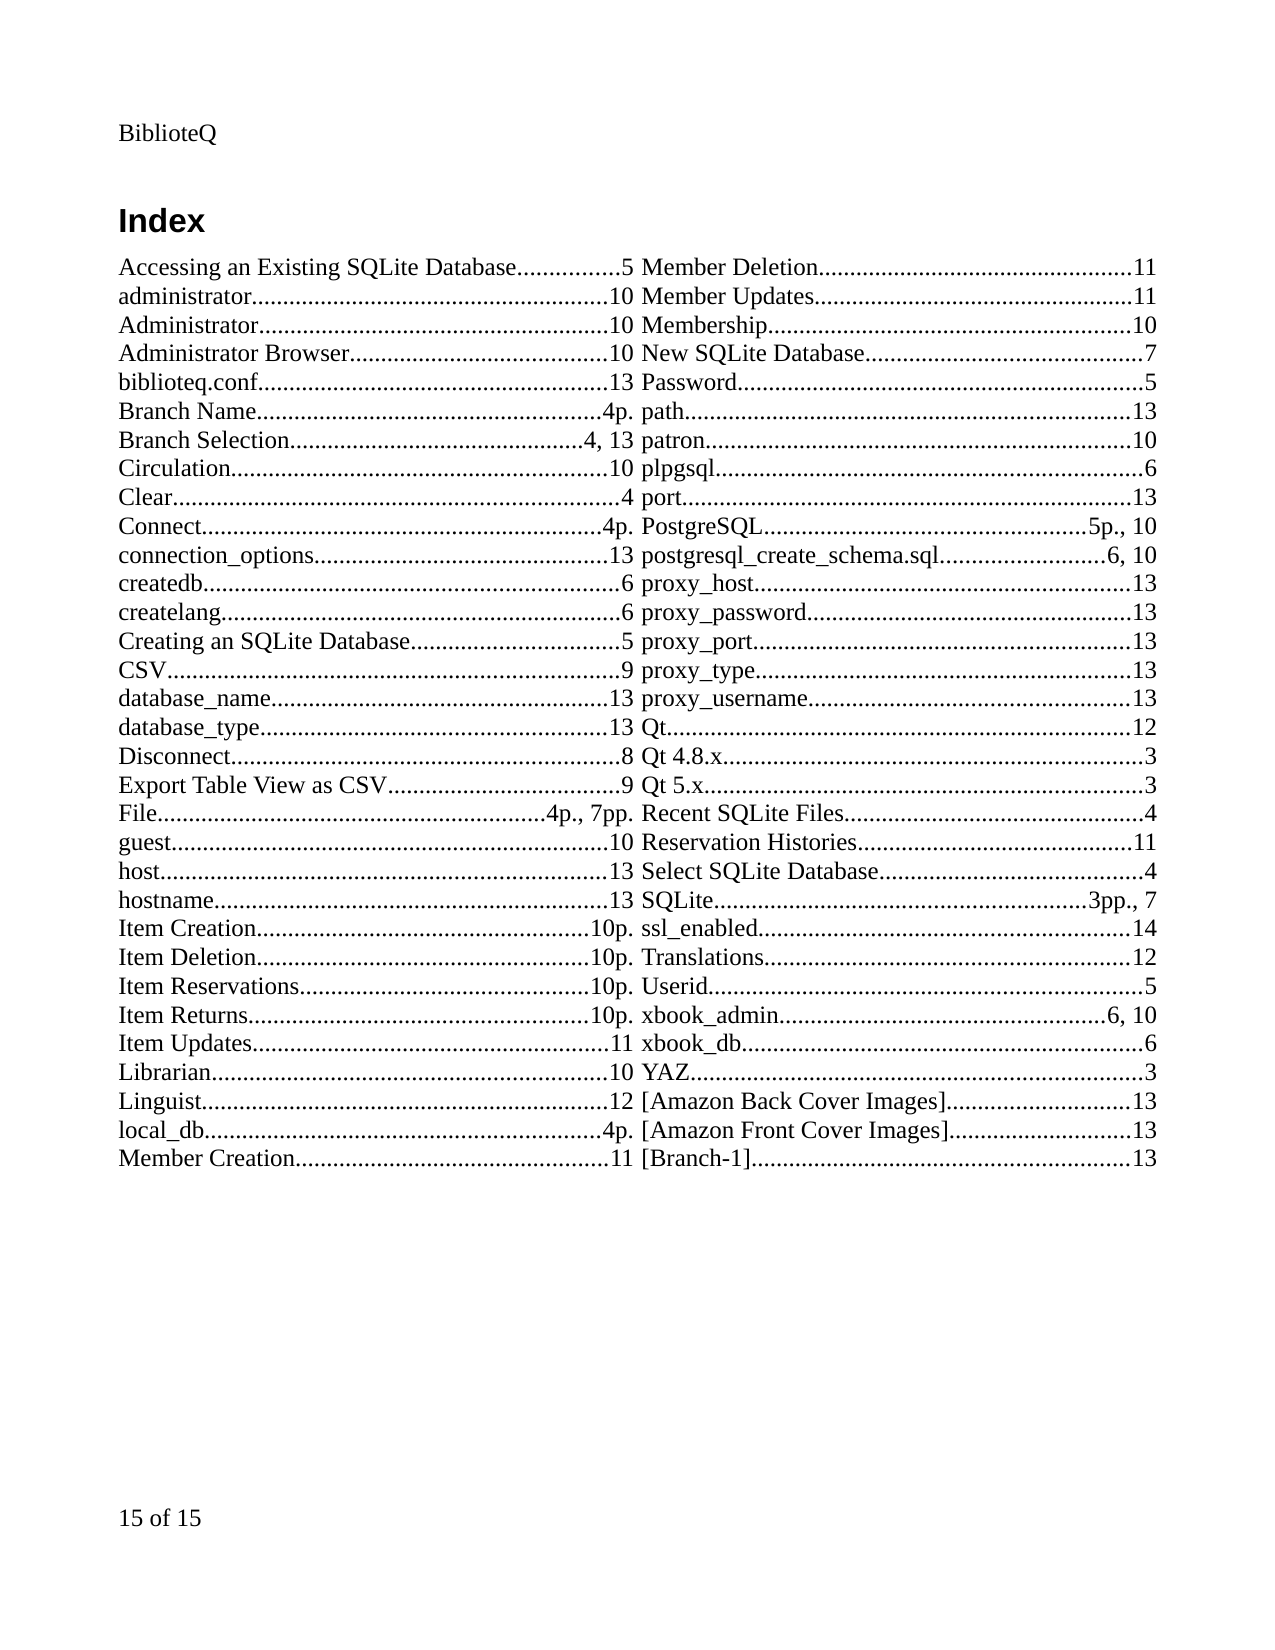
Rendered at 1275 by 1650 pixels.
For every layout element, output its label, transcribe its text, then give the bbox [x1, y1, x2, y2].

text Branch Name 4p. [118, 396, 634, 425]
text Qt 12 [641, 712, 1157, 741]
text Administrator Browser 10 [118, 338, 634, 367]
text host 13 [118, 856, 634, 885]
text Userid 5 [641, 971, 1157, 1000]
text File 4p., 7pp. [118, 798, 634, 827]
text Branch Selection 4, 13 [118, 425, 634, 453]
text Select SQLite Database 4 [641, 856, 1157, 885]
text Password 5 [641, 367, 1157, 396]
text PostgreSQL 5p., 10 [641, 511, 1157, 540]
text Connect 4p. [118, 511, 634, 540]
text connection_options 13 [118, 540, 634, 568]
text Recent SQLite Files 4 [641, 798, 1157, 827]
text Librarian 10 [118, 1057, 634, 1086]
text postgresql_create_schema.sql 6, 10 [641, 540, 1157, 568]
text Creating an SQLite Database 5 [118, 626, 634, 655]
text proxy_port 13 [641, 626, 1157, 655]
text xbook_db 6 [641, 1028, 1157, 1057]
text Export Table View as CSV 9 [118, 770, 634, 798]
text Item Deletion 10p. [118, 942, 634, 971]
text proxy_host 13 [641, 568, 1157, 597]
text administrator 10 [118, 281, 634, 310]
text Member Updates 11 [641, 281, 1157, 310]
text guest 10 [118, 827, 634, 856]
text Disconnect 8 [118, 741, 634, 770]
text Item Updates 11 [118, 1028, 634, 1057]
text [Amazon Back Cover Images] 13 [641, 1086, 1157, 1115]
text New SQLite Database 7 [641, 338, 1157, 367]
subtitle Index [118, 201, 1157, 240]
text SQLite 3pp., 7 [641, 885, 1157, 913]
text proxy_username 13 [641, 683, 1157, 712]
text Translations 12 [641, 942, 1157, 971]
text plpgsql 6 [641, 453, 1157, 482]
text local_db 4p. [118, 1115, 634, 1143]
text database_name 13 [118, 683, 634, 712]
text biblioteq.conf 13 [118, 367, 634, 396]
text port 13 [641, 482, 1157, 511]
text Member Deletion 11 [641, 252, 1157, 281]
text Administrator 10 [118, 310, 634, 338]
text createdb 6 [118, 568, 634, 597]
text Reservation Histories 11 [641, 827, 1157, 856]
text xbook_admin 6, 10 [641, 1000, 1157, 1028]
text patron 10 [641, 425, 1157, 453]
text Item Creation 10p. [118, 913, 634, 942]
text [Amazon Front Cover Images] 13 [641, 1115, 1157, 1143]
text Linguist 12 [118, 1086, 634, 1115]
text Item Reservations 10p. [118, 971, 634, 1000]
text Accessing an Existing SQLite Database 5 [118, 252, 634, 281]
text [Branch-1] 13 [641, 1143, 1157, 1172]
text proxy_password 13 [641, 597, 1157, 626]
text CSV 9 [118, 655, 634, 683]
text ssl_enabled 14 [641, 913, 1157, 942]
text Qt 4.8.x 3 [641, 741, 1157, 770]
text Clear 4 [118, 482, 634, 511]
text hostname 13 [118, 885, 634, 913]
text Qt 5.x 3 [641, 770, 1157, 798]
text database_type 13 [118, 712, 634, 741]
text path 13 [641, 396, 1157, 425]
text Membership 10 [641, 310, 1157, 338]
text Item Returns 10p. [118, 1000, 634, 1028]
text Circulation 10 [118, 453, 634, 482]
text Member Creation 11 [118, 1143, 634, 1172]
text YAZ 3 [641, 1057, 1157, 1086]
text proxy_type 13 [641, 655, 1157, 683]
text createlang 6 [118, 597, 634, 626]
